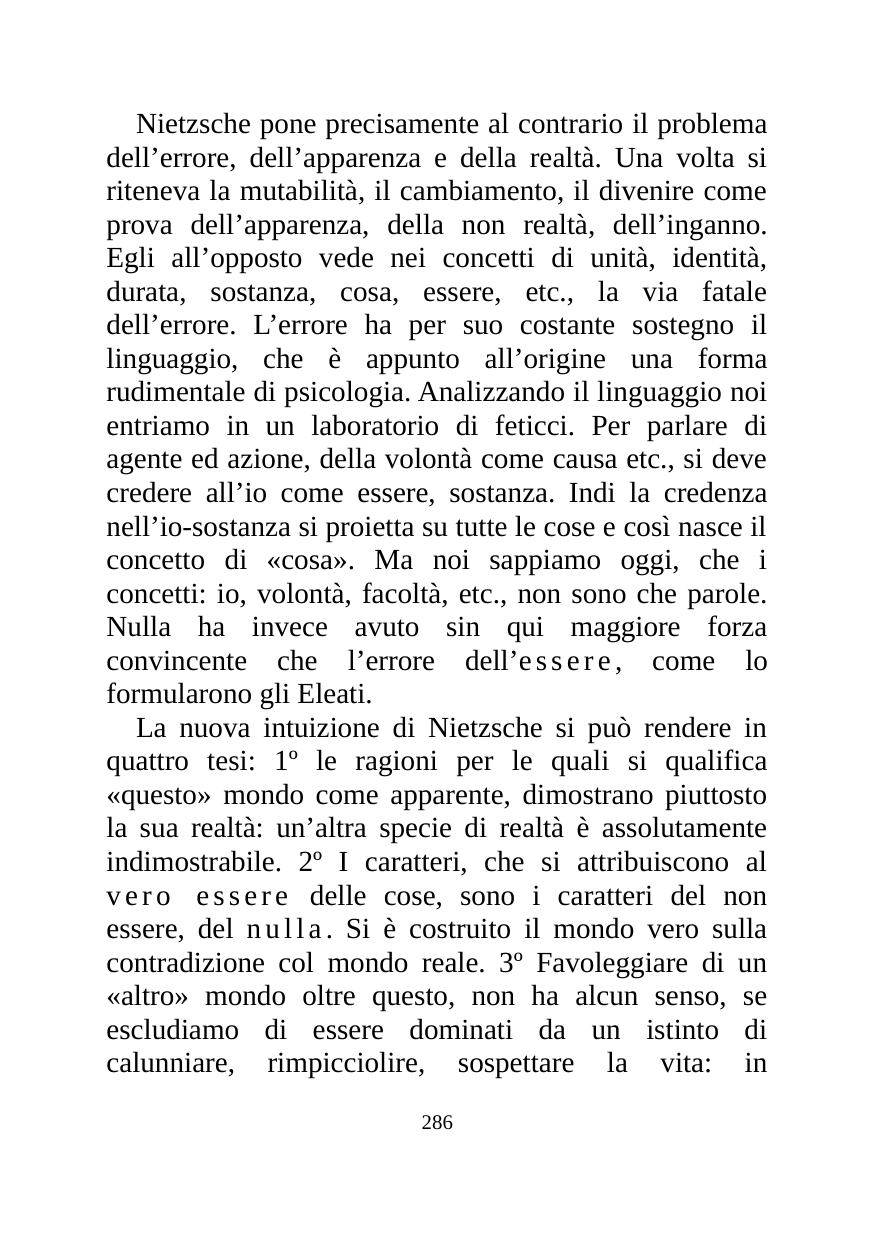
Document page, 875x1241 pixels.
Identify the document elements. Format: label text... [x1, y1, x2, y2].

text La nuova intuizione di Nietzsche si può rendere in quattro tesi: 1º le ragioni per le quali si qualifica «questo» mondo come apparente, dimostrano piuttosto la sua realtà: un’altra specie di realtà è assolutamente indimostrabile. 2º I caratteri, che si attribuiscono al vero essere delle cose, sono i caratteri del non essere, del nulla. Si è costruito il mondo vero sulla contradizione col mondo reale. 3º Favoleggiare di un «altro» mondo oltre questo, non ha alcun senso, se escludiamo di essere dominati da un istinto di calunniare, rimpicciolire, sospettare la vita: in [106, 710, 768, 1079]
text Nietzsche pone precisamente al contrario il problema dell’errore, dell’apparenza e della realtà. Una volta si riteneva la mutabilità, il cambiamento, il divenire come prova dell’apparenza, della non realtà, dell’inganno. Egli all’opposto vede nei concetti di unità, identità, durata, sostanza, cosa, essere, etc., la via fatale dell’errore. L’errore ha per suo costante sostegno il linguaggio, che è appunto all’origine una forma rudimentale di psicologia. Analizzando il linguaggio noi entriamo in un laboratorio di feticci. Per parlare di agente ed azione, della volontà come causa etc., si deve credere all’io come essere, sostanza. Indi la credenza nell’io-sostanza si proietta su tutte le cose e così nasce il concetto di «cosa». Ma noi sappiamo oggi, che i concetti: io, volontà, facoltà, etc., non sono che parole. Nulla ha invece avuto sin qui maggiore forza convincente che l’errore dell’essere, come lo formularono gli Eleati. [106, 106, 768, 710]
